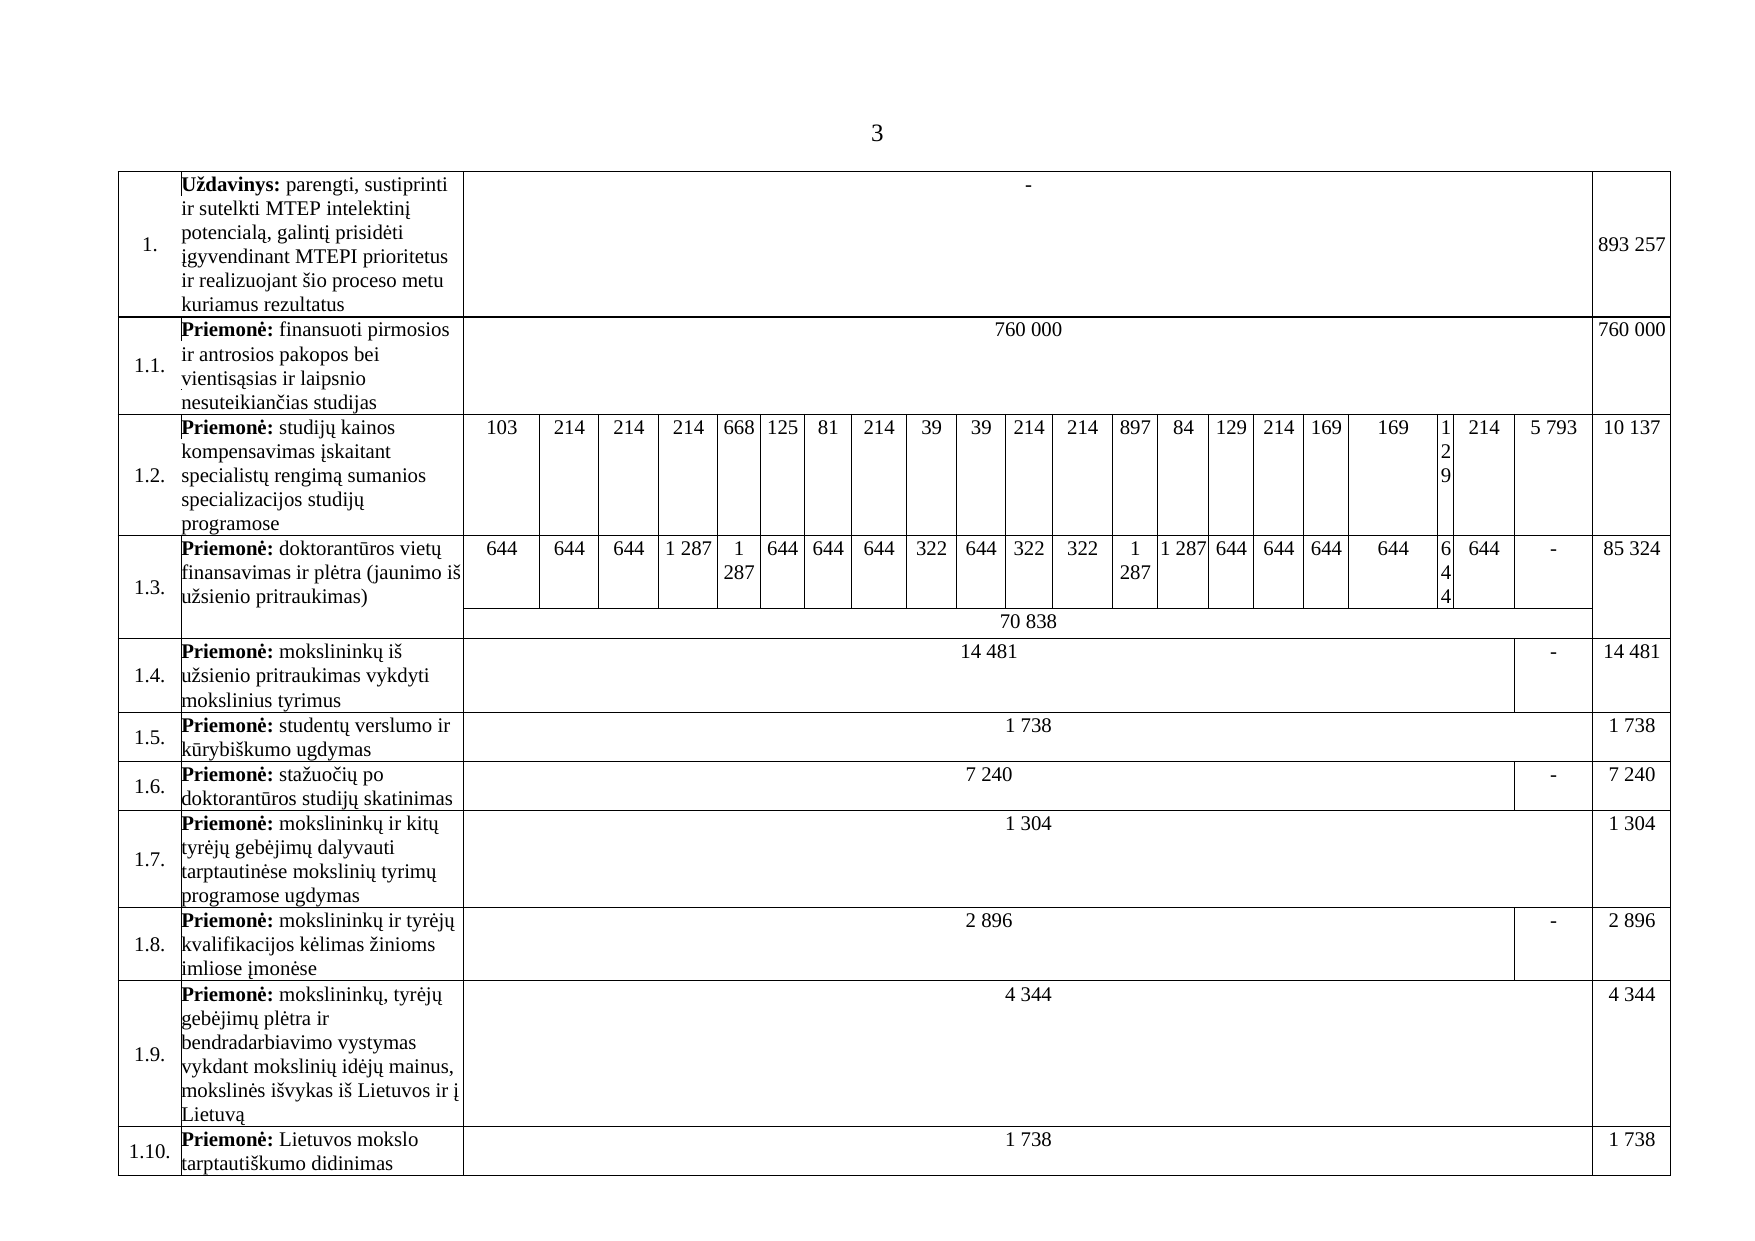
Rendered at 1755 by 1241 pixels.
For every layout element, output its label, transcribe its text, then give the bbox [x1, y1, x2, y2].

table_cell 214 [852, 415, 906, 535]
table_cell 84 [1158, 415, 1208, 535]
table_cell 322 [1053, 536, 1112, 608]
table_cell 1 738 [1593, 1127, 1670, 1175]
table_cell 1 738 [1593, 713, 1670, 761]
table_cell 644 [761, 536, 804, 608]
table_cell 85 324 [1593, 536, 1670, 638]
table_cell - [1515, 908, 1592, 980]
table_cell 2 896 [464, 908, 1514, 980]
table_cell 214 [599, 415, 658, 535]
table_cell 214 [1053, 415, 1112, 535]
table_cell Priemonė: mokslininkų ir kitų tyrėjų gebėjimų dalyvauti tarptautinėse mokslinių tyrimų programose ugdymas [182, 811, 463, 907]
table_cell 103 [464, 415, 539, 535]
table_cell Priemonė: finansuoti pirmosios ir antrosios pakopos bei vientisąsias ir laipsnio nesuteikiančias studijas [182, 318, 463, 414]
table_cell 169 [1349, 415, 1437, 535]
table_cell 893 257 [1593, 172, 1670, 316]
table_cell Priemonė: studijų kainos kompensavimas įskaitant specialistų rengimą sumanios specializacijos studijų programose [182, 415, 463, 535]
table_cell 1 287 [659, 536, 717, 608]
table_cell 644 [540, 536, 598, 608]
table_cell 897 [1113, 415, 1157, 535]
table_cell 81 [805, 415, 851, 535]
table_cell Uždavinys: parengti, sustiprinti ir sutelkti MTEP intelektinį potencialą, galintį prisidėti įgyvendinant MTEPI prioritetus ir realizuojant šio proceso metu kuriamus rezultatus [182, 172, 463, 316]
table_cell 1.1. [119, 318, 181, 414]
table_cell 2 896 [1593, 908, 1670, 980]
table_cell 214 [1454, 415, 1514, 535]
table_cell 4 344 [1593, 981, 1670, 1126]
table_cell 644 [1454, 536, 1514, 608]
table_cell 1. [119, 172, 181, 316]
table_cell 322 [907, 536, 956, 608]
table_cell - [1515, 762, 1592, 810]
table_cell - [1515, 536, 1592, 608]
table_cell 214 [540, 415, 598, 535]
table_cell 644 [957, 536, 1005, 608]
table_cell 644 [805, 536, 851, 608]
table_cell 1.7. [119, 811, 181, 907]
table_cell 70 838 [464, 609, 1592, 638]
table_cell 39 [907, 415, 956, 535]
table_cell 644 [1304, 536, 1348, 608]
table_cell 4 344 [464, 981, 1592, 1126]
table_cell 760 000 [464, 318, 1592, 414]
table_cell 214 [1006, 415, 1052, 535]
table_cell 7 240 [464, 762, 1514, 810]
table_cell Priemonė: Lietuvos mokslo tarptautiškumo didinimas [182, 1127, 463, 1175]
table_cell 125 [761, 415, 804, 535]
table_cell 644 [599, 536, 658, 608]
table_cell 1 304 [1593, 811, 1670, 907]
table_cell Priemonė: mokslininkų, tyrėjų gebėjimų plėtra ir bendradarbiavimo vystymas vykdant mokslinių idėjų mainus, mokslinės išvykas iš Lietuvos ir į Lietuvą [182, 981, 463, 1126]
table_cell 1 738 [464, 1127, 1592, 1175]
table_cell - [464, 172, 1592, 316]
table_cell 1.6. [119, 762, 181, 810]
table_cell 14 481 [1593, 639, 1670, 712]
table_cell 644 [1209, 536, 1253, 608]
table_cell 14 481 [464, 639, 1514, 712]
table_cell 1 738 [464, 713, 1592, 761]
table_cell 214 [1254, 415, 1303, 535]
table_cell 1.4. [119, 639, 181, 712]
table_cell 5 793 [1515, 415, 1592, 535]
table_cell 1 304 [464, 811, 1592, 907]
table_cell - [1515, 639, 1592, 712]
table_cell 7 240 [1593, 762, 1670, 810]
table_cell Priemonė: doktorantūros vietų finansavimas ir plėtra (jaunimo iš užsienio pritraukimas) [182, 536, 463, 638]
table_cell 1.10. [119, 1127, 181, 1175]
table_cell 644 [1438, 536, 1453, 608]
table_cell 129 [1209, 415, 1253, 535]
table_cell 1.8. [119, 908, 181, 980]
table_cell 129 [1438, 415, 1453, 535]
table_cell 10 137 [1593, 415, 1670, 535]
table_cell Priemonė: mokslininkų iš užsienio pritraukimas vykdyti mokslinius tyrimus [182, 639, 463, 712]
table_cell 1.9. [119, 981, 181, 1126]
table_cell 644 [852, 536, 906, 608]
table_cell 1.2. [119, 415, 181, 535]
table_cell 169 [1304, 415, 1348, 535]
table_cell Priemonė: mokslininkų ir tyrėjų kvalifikacijos kėlimas žinioms imliose įmonėse [182, 908, 463, 980]
table_cell 1 287 [1113, 536, 1157, 608]
table_cell 1 287 [718, 536, 760, 608]
table_cell 644 [1349, 536, 1437, 608]
table_cell 1.3. [119, 536, 181, 638]
table_cell 1.5. [119, 713, 181, 761]
table_cell 668 [718, 415, 760, 535]
table_cell 322 [1006, 536, 1052, 608]
table_cell Priemonė: stažuočių po doktorantūros studijų skatinimas [182, 762, 463, 810]
table_cell 644 [464, 536, 539, 608]
table_cell Priemonė: studentų verslumo ir kūrybiškumo ugdymas [182, 713, 463, 761]
table_cell 214 [659, 415, 717, 535]
table_cell 644 [1254, 536, 1303, 608]
table_cell 39 [957, 415, 1005, 535]
table_cell 1 287 [1158, 536, 1208, 608]
table_cell 760 000 [1593, 318, 1670, 414]
